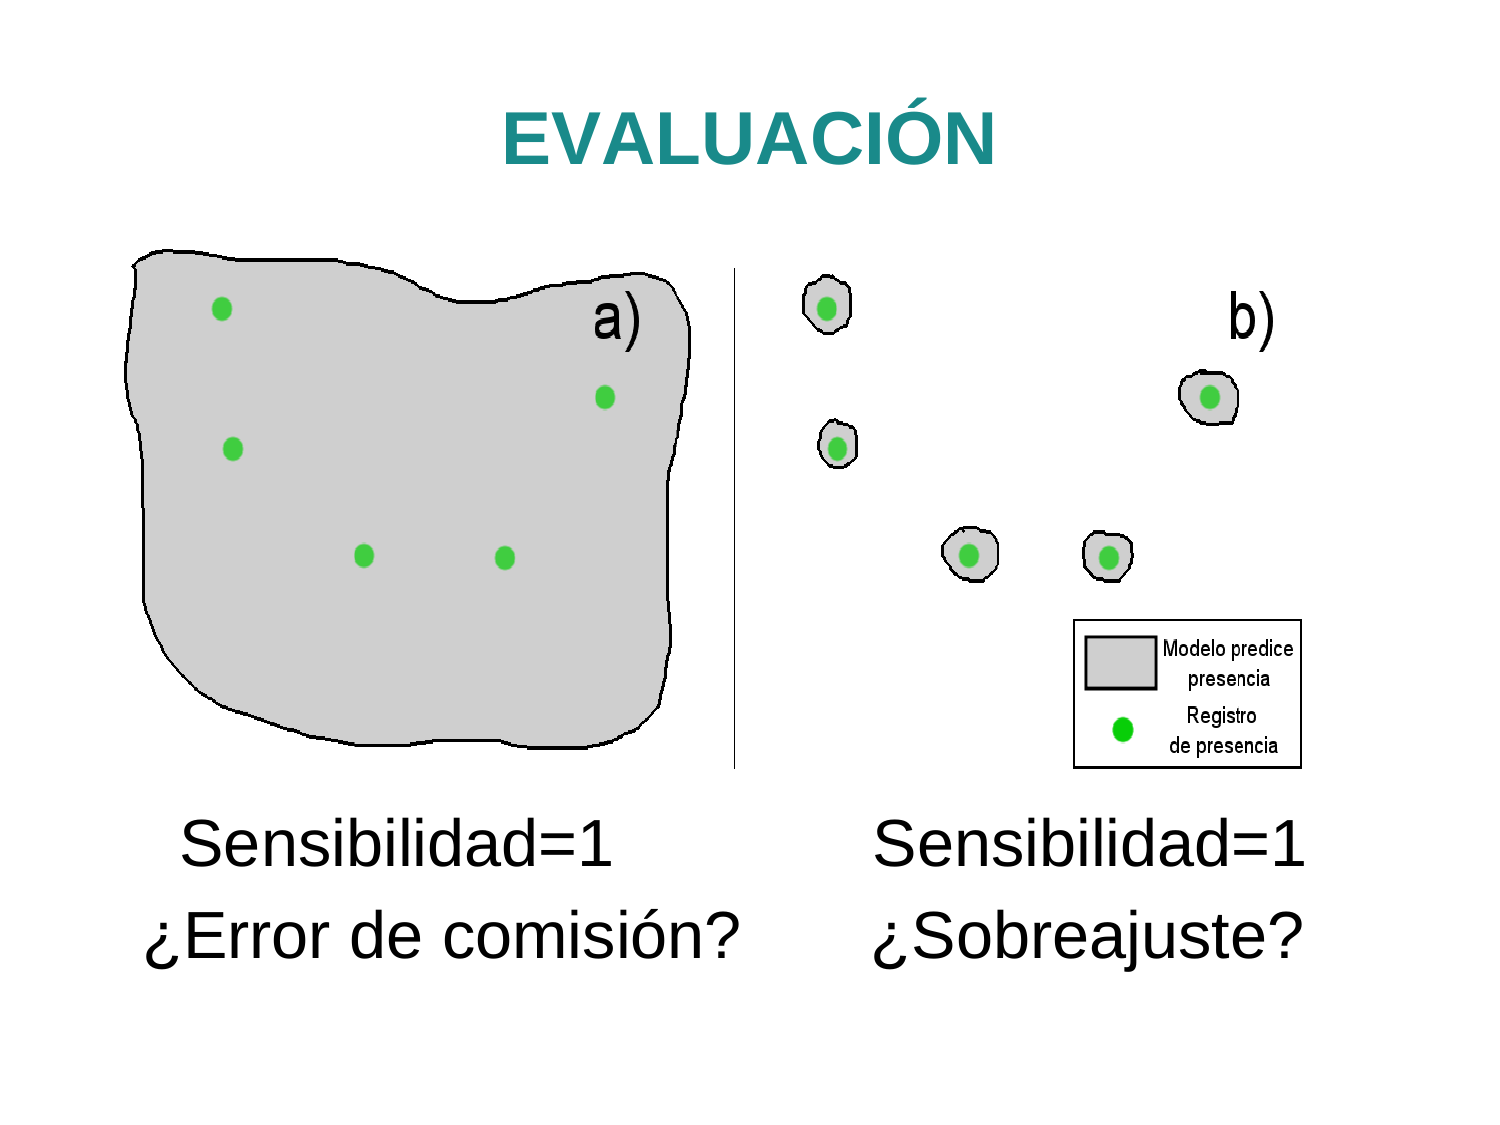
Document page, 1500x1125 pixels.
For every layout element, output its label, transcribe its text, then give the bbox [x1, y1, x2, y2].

title EVALUACIÓN [112, 68, 1388, 209]
text_box Sensibilidad=1 Sensibilidad=1 ¿Error de comisión? ¿Sobreajuste? [127, 792, 1333, 980]
picture [114, 247, 1319, 786]
